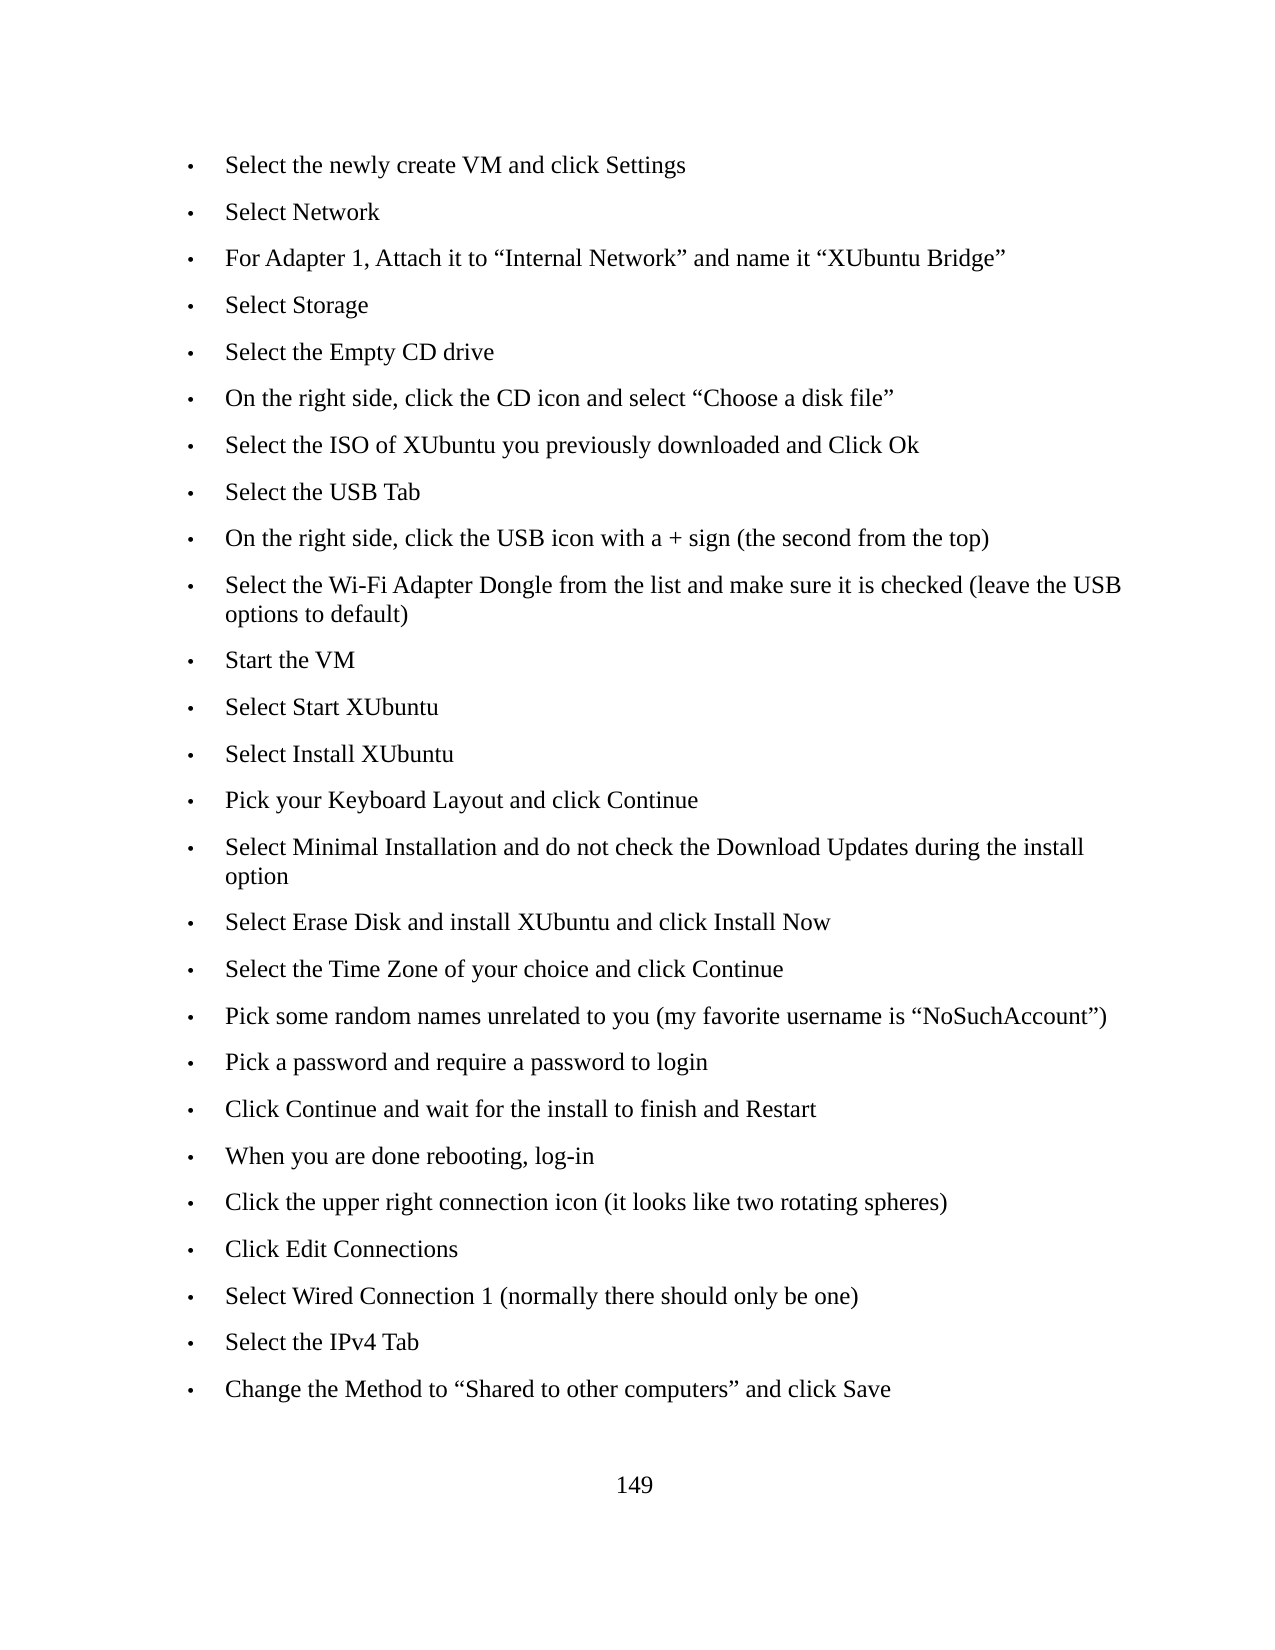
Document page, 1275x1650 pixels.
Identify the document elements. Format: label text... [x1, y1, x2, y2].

list Select the Time Zone of your choice and click Continue [187, 954, 1125, 983]
list Select the ISO of XUbuntu you previously downloaded and Click Ok [187, 430, 1125, 459]
list Pick your Keyboard Layout and click Continue [187, 785, 1125, 814]
list Select the Wi-Fi Adapter Dongle from the list and make sure it is checked (leave the USB options to default) [187, 570, 1125, 627]
list Select Network [187, 197, 1125, 225]
list Select Wired Connection 1 (normally there should only be one) [187, 1281, 1125, 1309]
list For Adapter 1, Attach it to “Internal Network” and name it “XUbuntu Bridge” [187, 243, 1125, 272]
list Pick a password and require a password to login [187, 1047, 1125, 1076]
list Select Minimal Installation and do not check the Download Updates during the install option [187, 832, 1125, 889]
list On the right side, click the USB icon with a + sign (the second from the top) [187, 523, 1125, 552]
list On the right side, click the CD icon and select “Choose a disk file” [187, 383, 1125, 412]
list Select the newly create VM and click Settings [187, 150, 1125, 179]
list Click Edit Connections [187, 1234, 1125, 1263]
list Select Install XUbuntu [187, 739, 1125, 767]
list Change the Method to “Shared to other computers” and click Save [187, 1374, 1125, 1403]
list Select the Empty CD drive [187, 337, 1125, 365]
list Click Continue and wait for the install to finish and Restart [187, 1094, 1125, 1123]
list Start the VM [187, 645, 1125, 674]
list Click the upper right connection icon (it looks like two rotating spheres) [187, 1187, 1125, 1216]
list Select the USB Tab [187, 477, 1125, 505]
list Select Start XUbuntu [187, 692, 1125, 721]
list Select the IPv4 Tab [187, 1327, 1125, 1356]
list Pick some random names unrelated to you (my favorite username is “NoSuchAccount”) [187, 1001, 1125, 1029]
list Select Erase Disk and install XUbuntu and click Install Now [187, 907, 1125, 936]
list Select Storage [187, 290, 1125, 319]
list When you are done rebooting, log-in [187, 1141, 1125, 1169]
